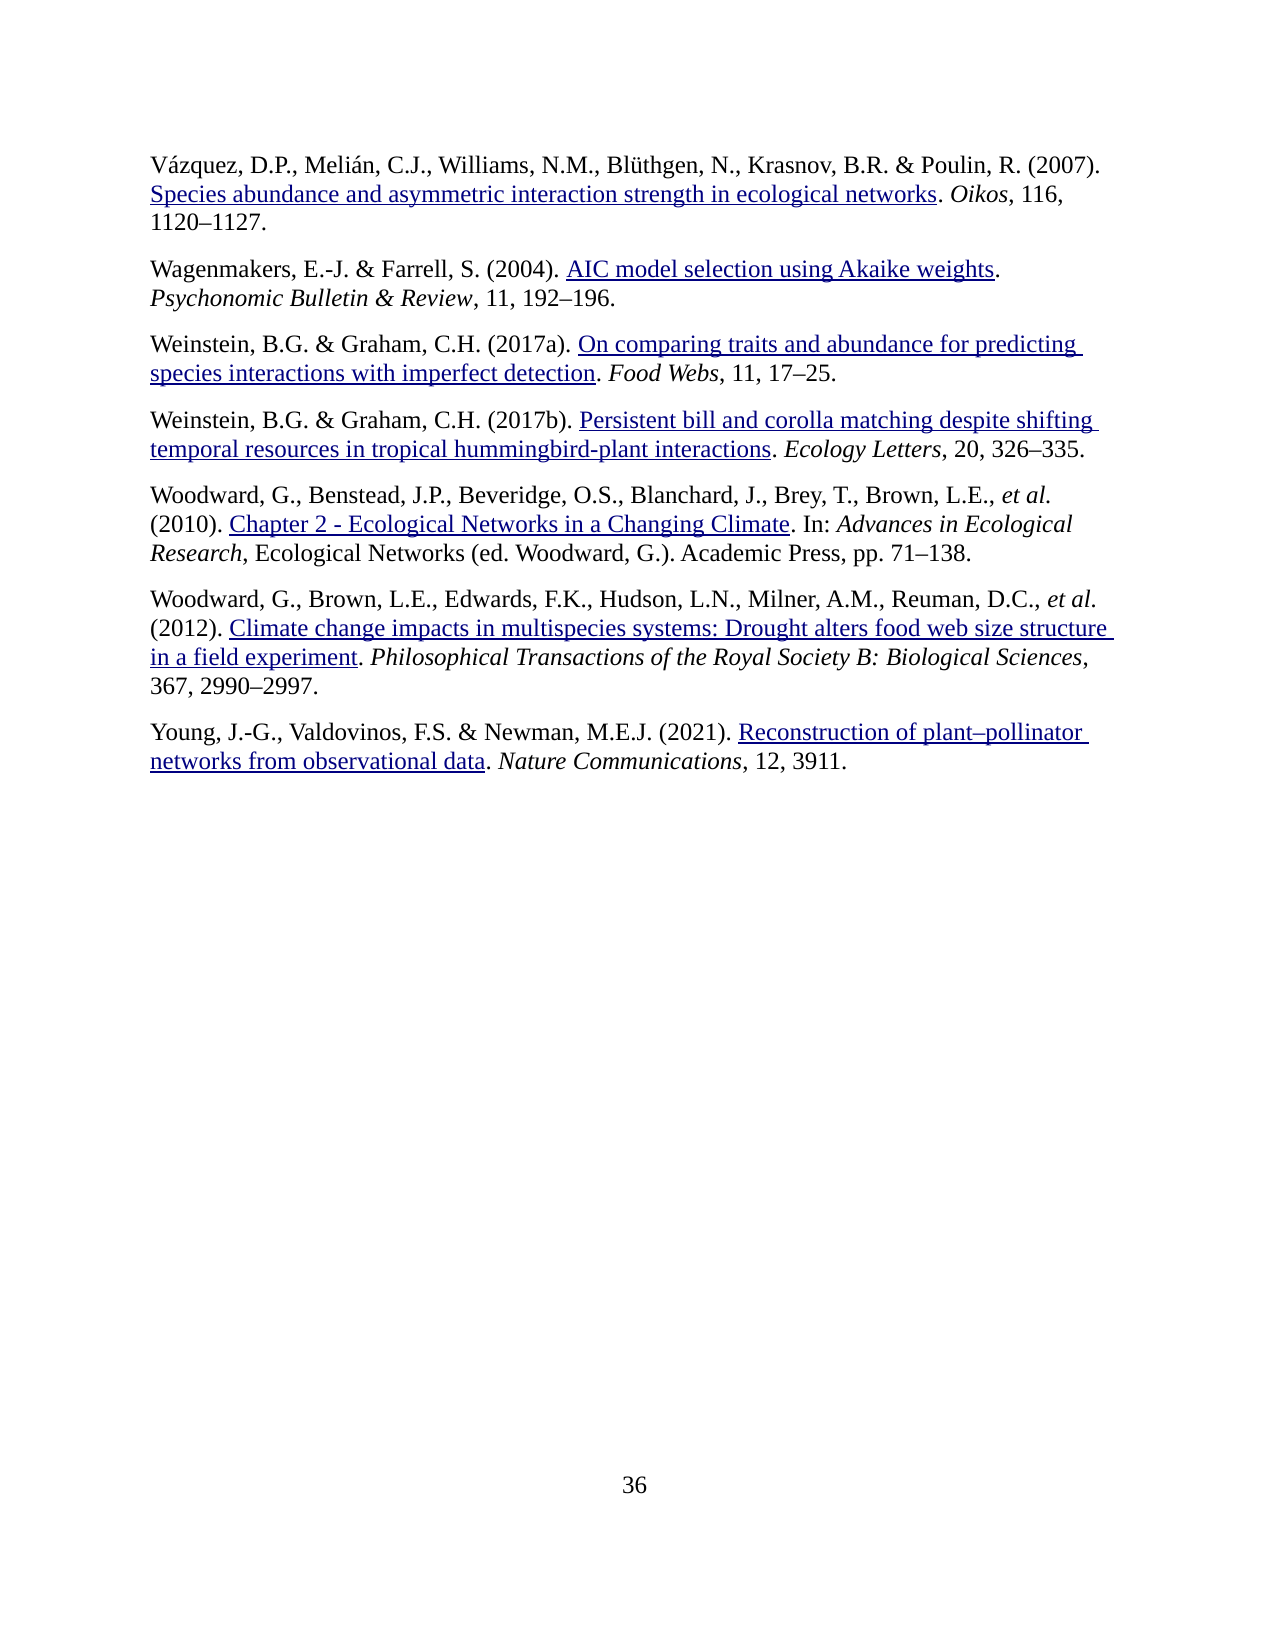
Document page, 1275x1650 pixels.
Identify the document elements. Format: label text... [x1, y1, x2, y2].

text Young, J.-G., Valdovinos, F.S. & Newman, M.E.J. (2021). Reconstruction of plant–pollinator networks from observational data. Nature Communications, 12, 3911. [150, 717, 1125, 775]
text Weinstein, B.G. & Graham, C.H. (2017a). On comparing traits and abundance for predicting species interactions with imperfect detection. Food Webs, 11, 17–25. [150, 329, 1125, 387]
text Vázquez, D.P., Melián, C.J., Williams, N.M., Blüthgen, N., Krasnov, B.R. & Poulin, R. (2007). Species abundance and asymmetric interaction strength in ecological networks. Oikos, 116, 1120–1127. [150, 150, 1125, 236]
text Weinstein, B.G. & Graham, C.H. (2017b). Persistent bill and corolla matching despite shifting temporal resources in tropical hummingbird-plant interactions. Ecology Letters, 20, 326–335. [150, 405, 1125, 462]
text Woodward, G., Brown, L.E., Edwards, F.K., Hudson, L.N., Milner, A.M., Reuman, D.C., et al. (2012). Climate change impacts in multispecies systems: Drought alters food web size structure in a field experiment. Philosophical Transactions of the Royal Society B: Biological Sciences, 367, 2990–2997. [150, 584, 1125, 699]
text Woodward, G., Benstead, J.P., Beveridge, O.S., Blanchard, J., Brey, T., Brown, L.E., et al. (2010). Chapter 2 - Ecological Networks in a Changing Climate. In: Advances in Ecological Research, Ecological Networks (ed. Woodward, G.). Academic Press, pp. 71–138. [150, 480, 1125, 567]
text Wagenmakers, E.-J. & Farrell, S. (2004). AIC model selection using Akaike weights. Psychonomic Bulletin & Review, 11, 192–196. [150, 254, 1125, 312]
